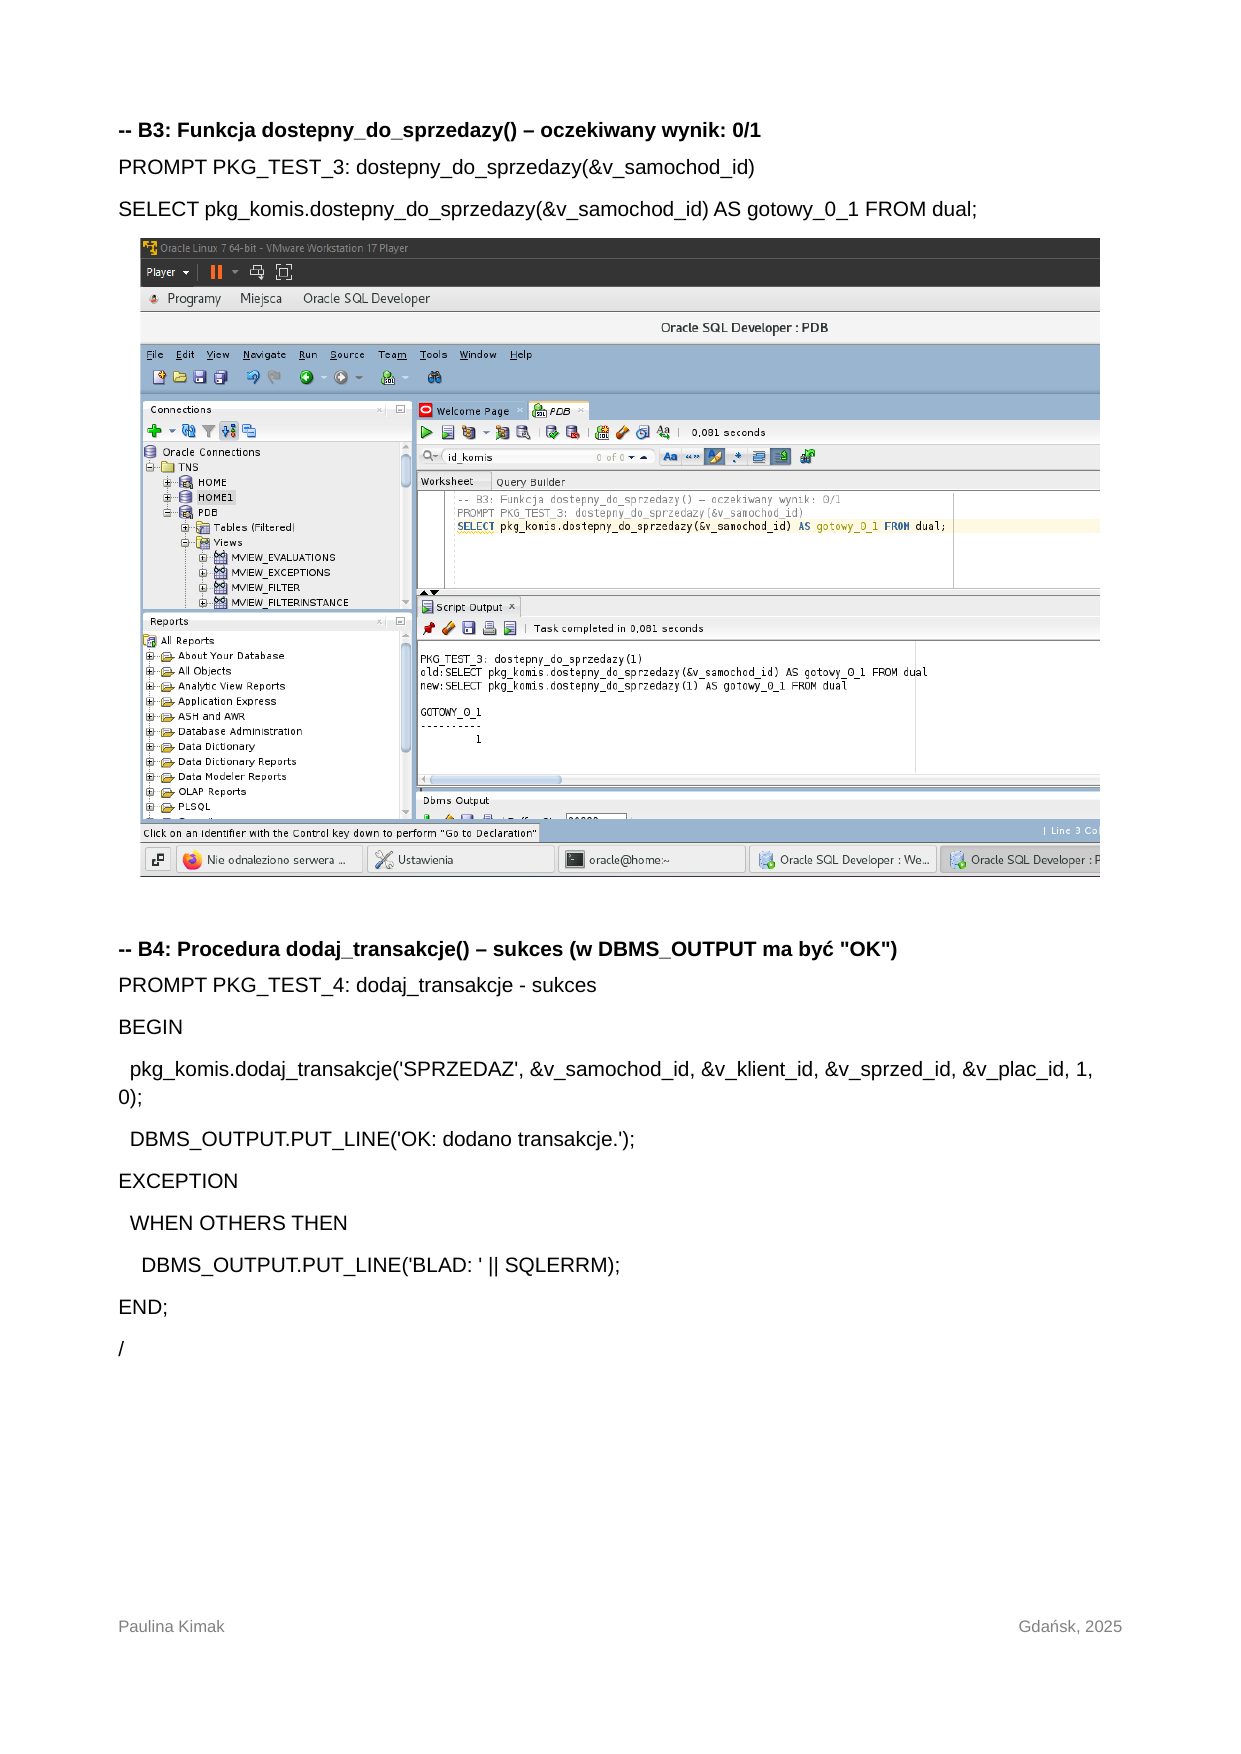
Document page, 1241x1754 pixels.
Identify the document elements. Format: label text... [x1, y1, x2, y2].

text / [118, 1337, 1122, 1361]
text SELECT pkg_komis.dostepny_do_sprzedazy(&v_samochod_id) AS gotowy_0_1 FROM dual; [118, 197, 1122, 221]
text BEGIN [118, 1015, 1122, 1039]
text END; [118, 1295, 1122, 1319]
text PROMPT PKG_TEST_3: dostepny_do_sprzedazy(&v_samochod_id) [118, 154, 1122, 178]
subtitle -- B4: Procedura dodaj_transakcje() – sukces (w DBMS_OUTPUT ma być "OK") [118, 937, 1122, 961]
text DBMS_OUTPUT.PUT_LINE('OK: dodano transakcje.'); [118, 1127, 1122, 1151]
text EXCEPTION [118, 1169, 1122, 1193]
subtitle -- B3: Funkcja dostepny_do_sprzedazy() – oczekiwany wynik: 0/1 [118, 118, 1122, 142]
text DBMS_OUTPUT.PUT_LINE('BLAD: ' || SQLERRM); [118, 1253, 1122, 1277]
picture [140, 238, 1100, 877]
text pkg_komis.dodaj_transakcje('SPRZEDAZ', &v_samochod_id, &v_klient_id, &v_sprzed_id, &v_plac_id, 1, 0); [118, 1057, 1122, 1109]
text WHEN OTHERS THEN [118, 1211, 1122, 1235]
text PROMPT PKG_TEST_4: dodaj_transakcje - sukces [118, 973, 1122, 997]
